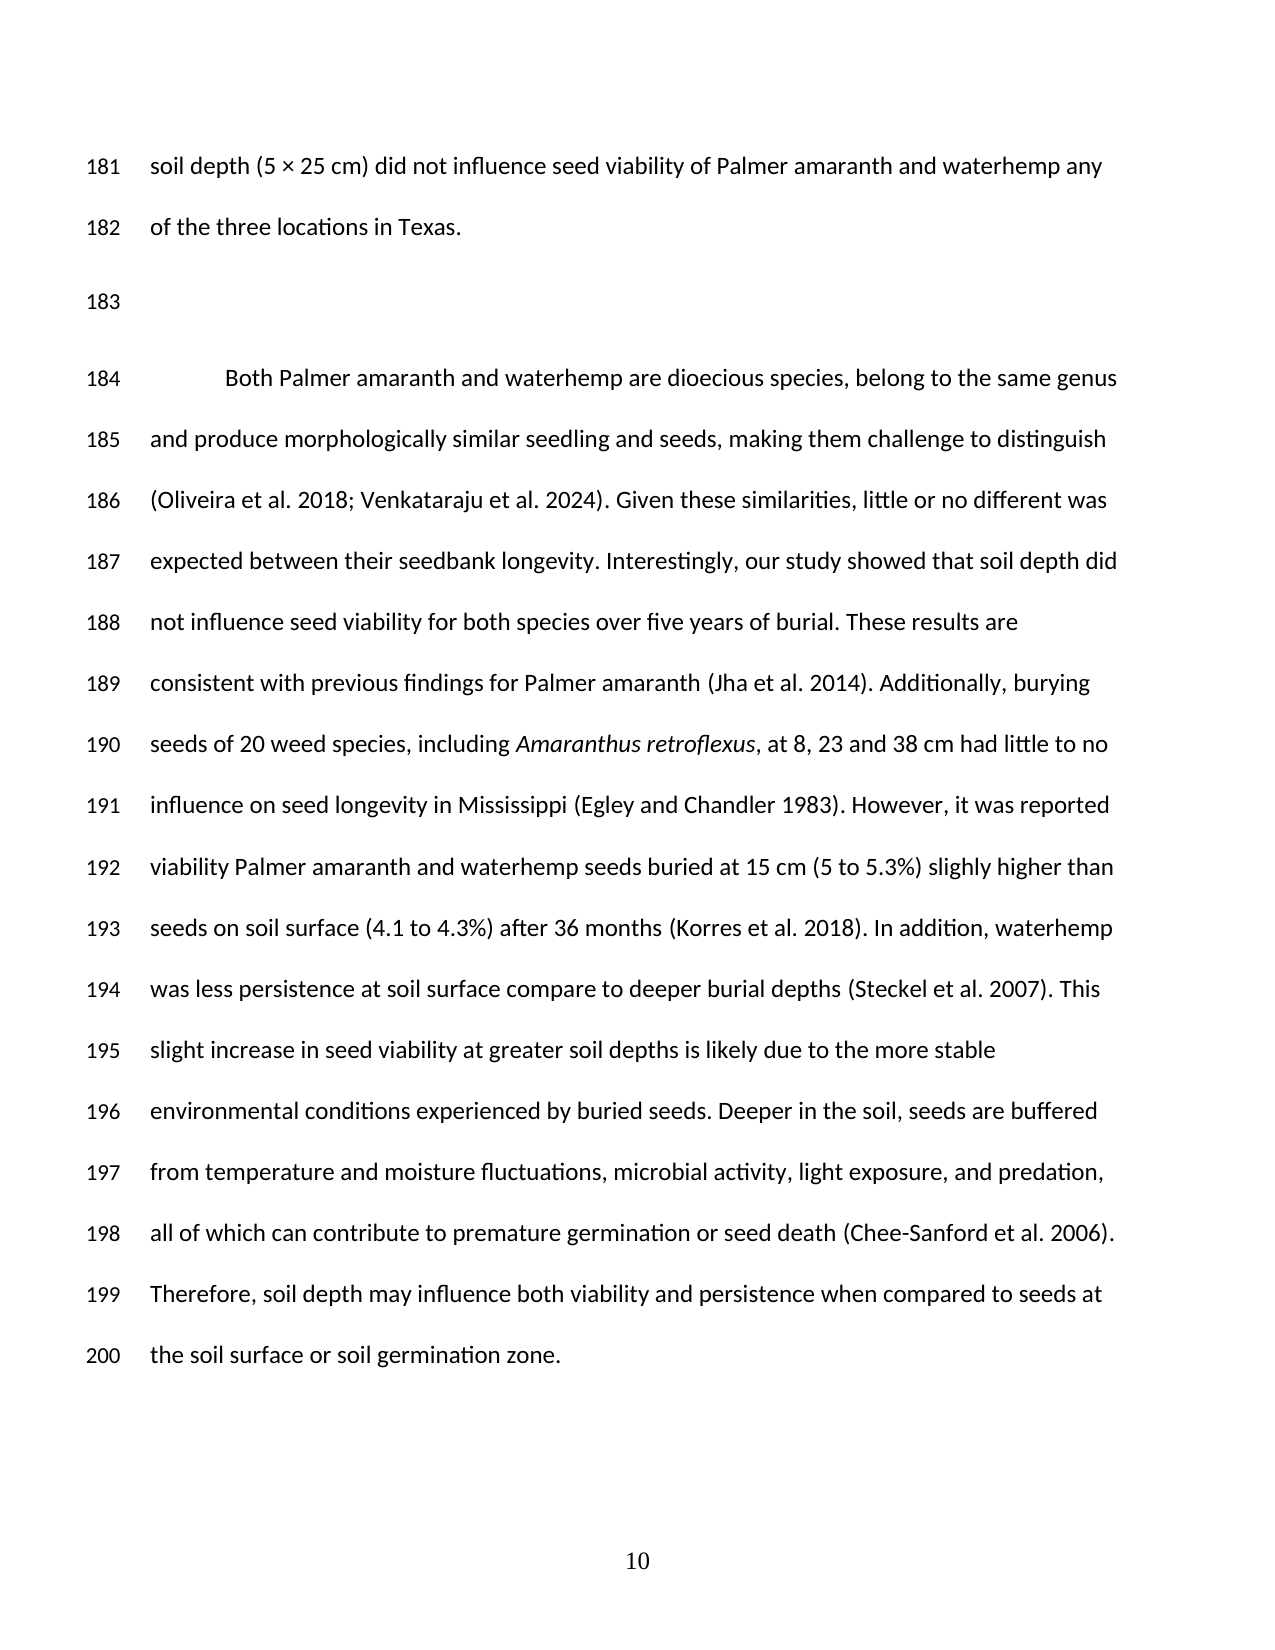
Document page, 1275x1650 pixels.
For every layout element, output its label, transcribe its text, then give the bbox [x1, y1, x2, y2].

text soil depth (5 × 25 cm) did not influence seed viability of Palmer amaranth and waterhemp any of the three locations in Texas. [150, 150, 1125, 242]
text Both Palmer amaranth and waterhemp are dioecious species, belong to the same genus and produce morphologically similar seedling and seeds, making them challenge to distinguish (Oliveira et al. 2018; Venkataraju et al. 2024). Given these similarities, little or no different was expected between their seedbank longevity. Interestingly, our study showed that soil depth did not influence seed viability for both species over five years of burial. These results are consistent with previous findings for Palmer amaranth (Jha et al. 2014). Additionally, burying seeds of 20 weed species, including Amaranthus retroflexus, at 8, 23 and 38 cm had little to no influence on seed longevity in Mississippi (Egley and Chandler 1983). However, it was reported viability Palmer amaranth and waterhemp seeds buried at 15 cm (5 to 5.3%) slighly higher than seeds on soil surface (4.1 to 4.3%) after 36 months (Korres et al. 2018). In addition, waterhemp was less persistence at soil surface compare to deeper burial depths (Steckel et al. 2007). This slight increase in seed viability at greater soil depths is likely due to the more stable environmental conditions experienced by buried seeds. Deeper in the soil, seeds are buffered from temperature and moisture fluctuations, microbial activity, light exposure, and predation, all of which can contribute to premature germination or seed death (Chee-Sanford et al. 2006). Therefore, soil depth may influence both viability and persistence when compared to seeds at the soil surface or soil germination zone. [150, 362, 1125, 1369]
